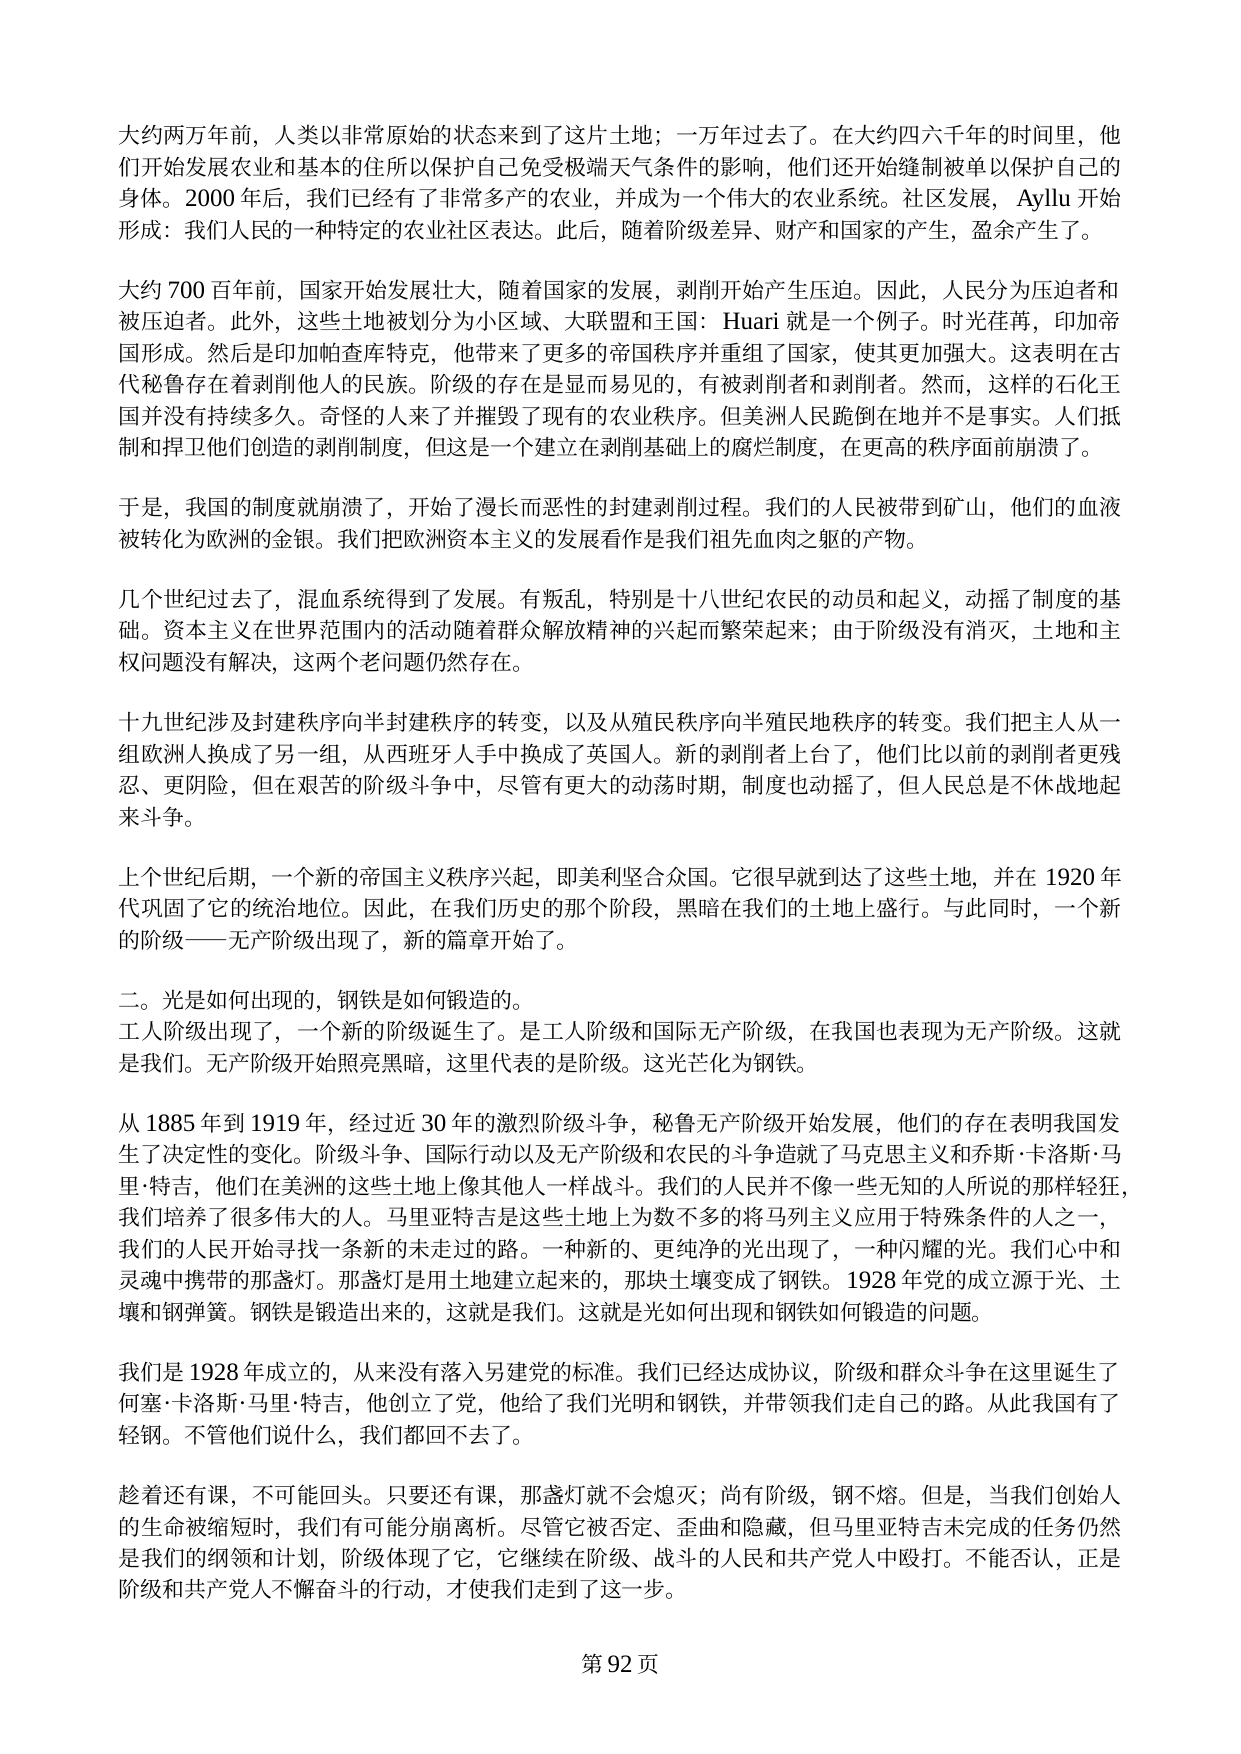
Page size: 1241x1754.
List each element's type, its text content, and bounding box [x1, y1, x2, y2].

text 工人阶级出现了，一个新的阶级诞生了。是工人阶级和国际无产阶级，在我国也表现为无产阶级。这就是我们。无产阶级开始照亮黑暗，这里代表的是阶级。这光芒化为钢铁。 [118, 1014, 1122, 1077]
text 二。光是如何出现的，钢铁是如何锻造的。 [118, 983, 1122, 1014]
text 趁着还有课，不可能回头。只要还有课，那盏灯就不会熄灭；尚有阶级，钢不熔。但是，当我们创始人的生命被缩短时，我们有可能分崩离析。尽管它被否定、歪曲和隐藏，但马里亚特吉未完成的任务仍然是我们的纲领和计划，阶级体现了它，它继续在阶级、战斗的人民和共产党人中殴打。不能否认，正是阶级和共产党人不懈奋斗的行动，才使我们走到了这一步。 [118, 1478, 1122, 1604]
text 十九世纪涉及封建秩序向半封建秩序的转变，以及从殖民秩序向半殖民地秩序的转变。我们把主人从一组欧洲人换成了另一组，从西班牙人手中换成了英国人。新的剥削者上台了，他们比以前的剥削者更残忍、更阴险，但在艰苦的阶级斗争中，尽管有更大的动荡时期，制度也动摇了，但人民总是不休战地起来斗争。 [118, 705, 1122, 831]
text 大约700百年前，国家开始发展壮大，随着国家的发展，剥削开始产生压迫。因此，人民分为压迫者和被压迫者。此外，这些土地被划分为小区域、大联盟和王国：Huari 就是一个例子。时光荏苒，印加帝国形成。然后是印加帕查库特克，他带来了更多的帝国秩序并重组了国家，使其更加强大。这表明在古代秘鲁存在着剥削他人的民族。阶级的存在是显而易见的，有被剥削者和剥削者。然而，这样的石化王国并没有持续多久。奇怪的人来了并摧毁了现有的农业秩序。但美洲人民跪倒在地并不是事实。人们抵制和捍卫他们创造的剥削制度，但这是一个建立在剥削基础上的腐烂制度，在更高的秩序面前崩溃了。 [118, 273, 1122, 462]
text 于是，我国的制度就崩溃了，开始了漫长而恶性的封建剥削过程。我们的人民被带到矿山，他们的血液被转化为欧洲的金银。我们把欧洲资本主义的发展看作是我们祖先血肉之躯的产物。 [118, 491, 1122, 553]
text 几个世纪过去了，混血系统得到了发展。有叛乱，特别是十八世纪农民的动员和起义，动摇了制度的基础。资本主义在世界范围内的活动随着群众解放精神的兴起而繁荣起来；由于阶级没有消灭，土地和主权问题没有解决，这两个老问题仍然存在。 [118, 582, 1122, 677]
text 大约两万年前，人类以非常原始的状态来到了这片土地；一万年过去了。在大约四六千年的时间里，他们开始发展农业和基本的住所以保护自己免受极端天气条件的影响，他们还开始缝制被单以保护自己的身体。2000年后，我们已经有了非常多产的农业，并成为一个伟大的农业系统。社区发展，Ayllu 开始形成：我们人民的一种特定的农业社区表达。此后，随着阶级差异、财产和国家的产生，盈余产生了。 [118, 118, 1122, 244]
text 我们是1928年成立的，从来没有落入另建党的标准。我们已经达成协议，阶级和群众斗争在这里诞生了何塞·卡洛斯·马里·特吉，他创立了党，他给了我们光明和钢铁，并带领我们走自己的路。从此我国有了轻钢。不管他们说什么，我们都回不去了。 [118, 1355, 1122, 1449]
text 上个世纪后期，一个新的帝国主义秩序兴起，即美利坚合众国。它很早就到达了这些土地，并在1920年代巩固了它的统治地位。因此，在我们历史的那个阶段，黑暗在我们的土地上盛行。与此同时，一个新的阶级——无产阶级出现了，新的篇章开始了。 [118, 860, 1122, 954]
text 从1885年到1919年，经过近30年的激烈阶级斗争，秘鲁无产阶级开始发展，他们的存在表明我国发生了决定性的变化。阶级斗争、国际行动以及无产阶级和农民的斗争造就了马克思主义和乔斯·卡洛斯·马里·特吉，他们在美洲的这些土地上像其他人一样战斗。我们的人民并不像一些无知的人所说的那样轻狂，我们培养了很多伟大的人。马里亚特吉是这些土地上为数不多的将马列主义应用于特殊条件的人之一，我们的人民开始寻找一条新的未走过的路。一种新的、更纯净的光出现了，一种闪耀的光。我们心中和灵魂中携带的那盏灯。那盏灯是用土地建立起来的，那块土壤变成了钢铁。1928年党的成立源于光、土壤和钢弹簧。钢铁是锻造出来的，这就是我们。这就是光如何出现和钢铁如何锻造的问题。 [118, 1106, 1122, 1326]
